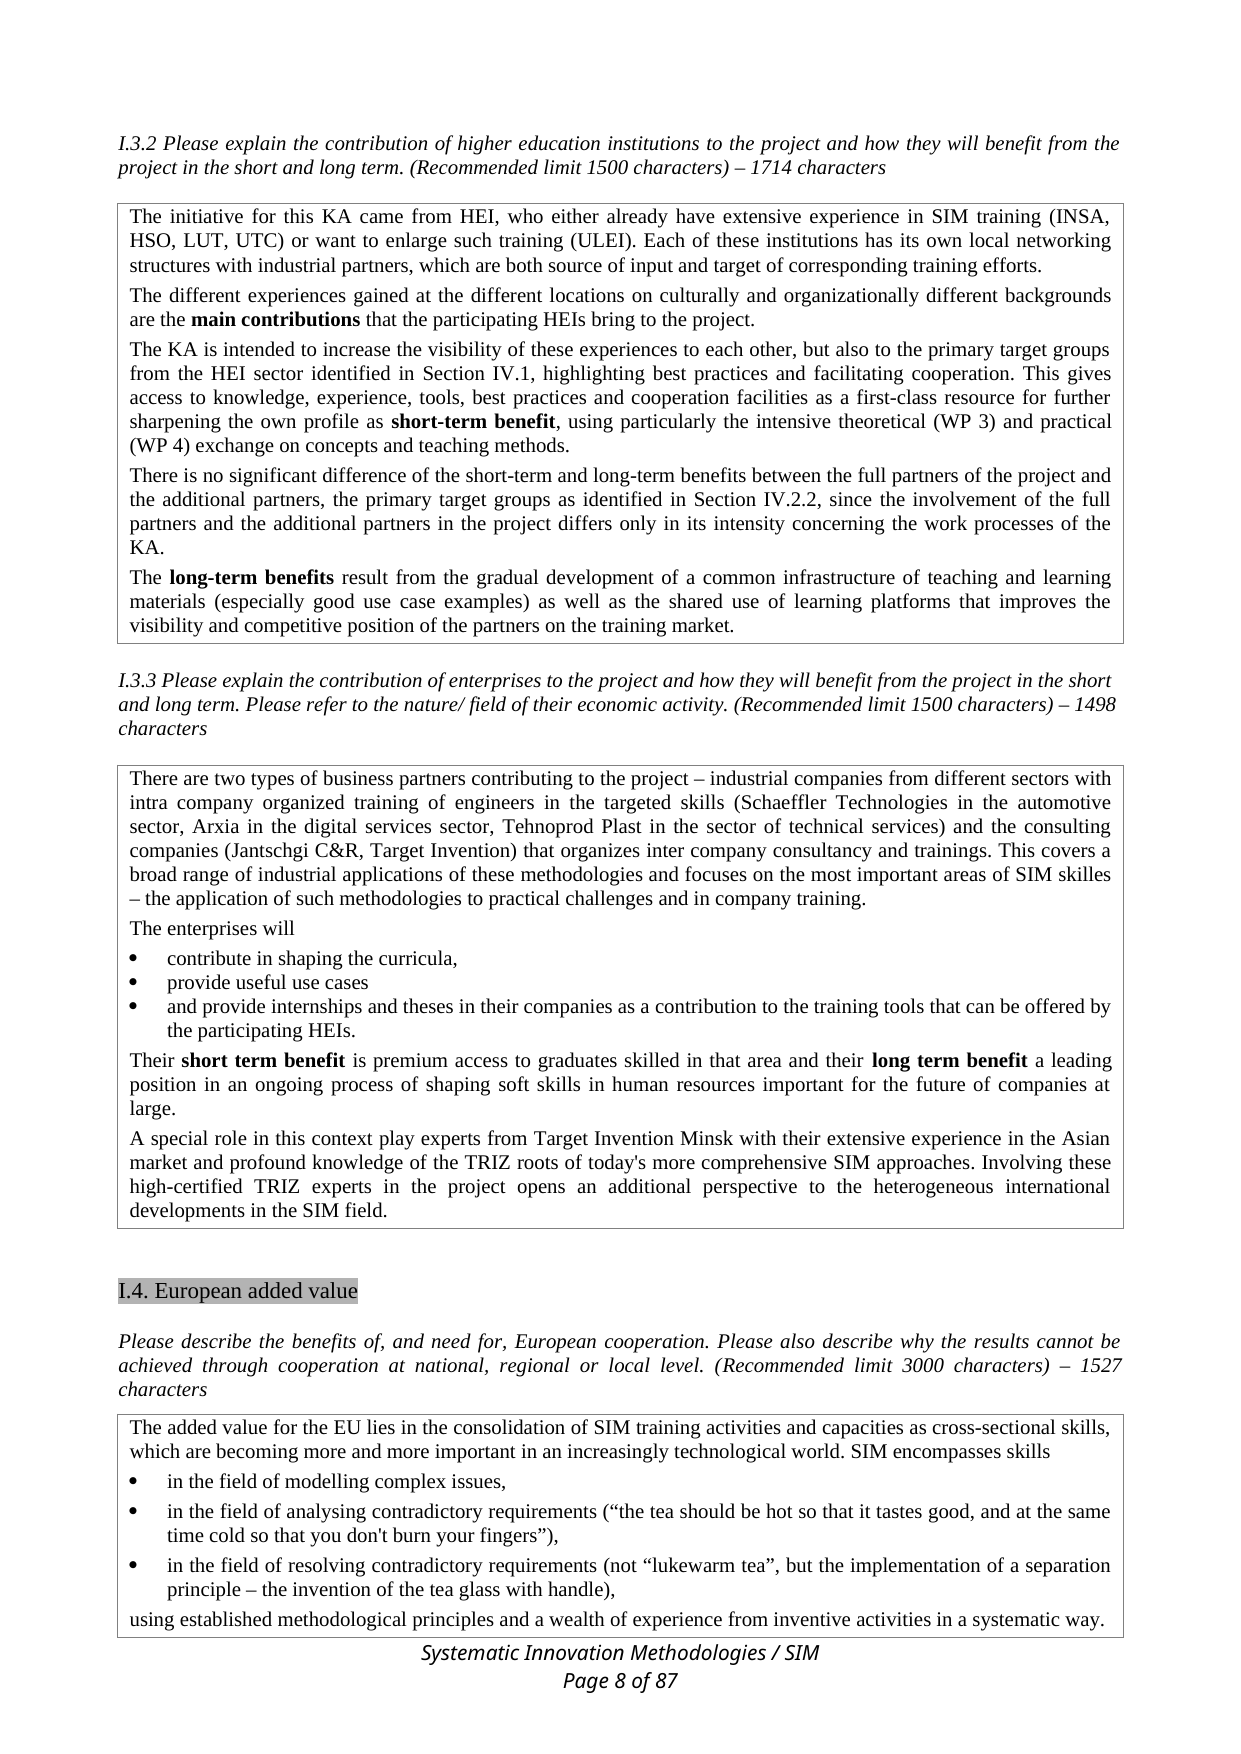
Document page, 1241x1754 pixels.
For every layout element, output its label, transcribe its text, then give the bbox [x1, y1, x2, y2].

text Please describe the benefits of, and need for, European cooperation. Please also describe why the results cannot be achieved through cooperation at national, regional or local level. (Recommended limit 3000 characters) – 1527 characters [118, 1329, 1122, 1401]
text I.3.2 Please explain the contribution of higher education institutions to the project and how they will benefit from the project in the short and long term. (Recommended limit 1500 characters) – 1714 characters [118, 131, 1122, 179]
table_header The initiative for this KA came from HEI, who either already have extensive experience in SIM training (INSA, HSO, LUT, UTC) or want to enlarge such training (ULEI). Each of these institutions has its own local networking structures with industrial partners, which are both source of input and target of corresponding training efforts. The different experiences gained at the different locations on culturally and organizationally different backgrounds are the main contributions that the participating HEIs bring to the project. The KA is intended to increase the visibility of these experiences to each other, but also to the primary target groups from the HEI sector identified in Section IV.1, highlighting best practices and facilitating cooperation. This gives access to knowledge, experience, tools, best practices and cooperation facilities as a first-class resource for further sharpening the own profile as short-term benefit, using particularly the intensive theoretical (WP 3) and practical (WP 4) exchange on concepts and teaching methods. There is no significant difference of the short-term and long-term benefits between the full partners of the project and the additional partners, the primary target groups as identified in Section IV.2.2, since the involvement of the full partners and the additional partners in the project differs only in its intensity concerning the work processes of the KA. The long-term benefits result from the gradual development of a common infrastructure of teaching and learning materials (especially good use case examples) as well as the shared use of learning platforms that improves the visibility and competitive position of the partners on the training market. [118, 204, 1123, 643]
text I.3.3 Please explain the contribution of enterprises to the project and how they will benefit from the project in the short and long term. Please refer to the nature/ field of their economic activity. (Recommended limit 1500 characters) – 1498 characters [118, 668, 1122, 740]
text I.4. European added value [118, 1277, 1122, 1304]
table_header The added value for the EU lies in the consolidation of SIM training activities and capacities as cross-sectional skills, which are becoming more and more important in an increasingly technological world. SIM encompasses skills in the field of modelling complex issues, in the field of analysing contradictory requirements (“the tea should be hot so that it tastes good, and at the same time cold so that you don't burn your fingers”), in the field of resolving contradictory requirements (not “lukewarm tea”, but the implementation of a separation principle – the invention of the tea glass with handle), using established methodological principles and a wealth of experience from inventive activities in a systematic way. [118, 1415, 1123, 1637]
table_header There are two types of business partners contributing to the project – industrial companies from different sectors with intra company organized training of engineers in the targeted skills (Schaeffler Technologies in the automotive sector, Arxia in the digital services sector, Tehnoprod Plast in the sector of technical services) and the consulting companies (Jantschgi C&R, Target Invention) that organizes inter company consultancy and trainings. This covers a broad range of industrial applications of these methodologies and focuses on the most important areas of SIM skilles – the application of such methodologies to practical challenges and in company training. The enterprises will contribute in shaping the curricula, provide useful use cases and provide internships and theses in their companies as a contribution to the training tools that can be offered by the participating HEIs. Their short term benefit is premium access to graduates skilled in that area and their long term benefit a leading position in an ongoing process of shaping soft skills in human resources important for the future of companies at large. A special role in this context play experts from Target Invention Minsk with their extensive experience in the Asian market and profound knowledge of the TRIZ roots of today's more comprehensive SIM approaches. Involving these high-certified TRIZ experts in the project opens an additional perspective to the heterogeneous international developments in the SIM field. [118, 766, 1123, 1228]
